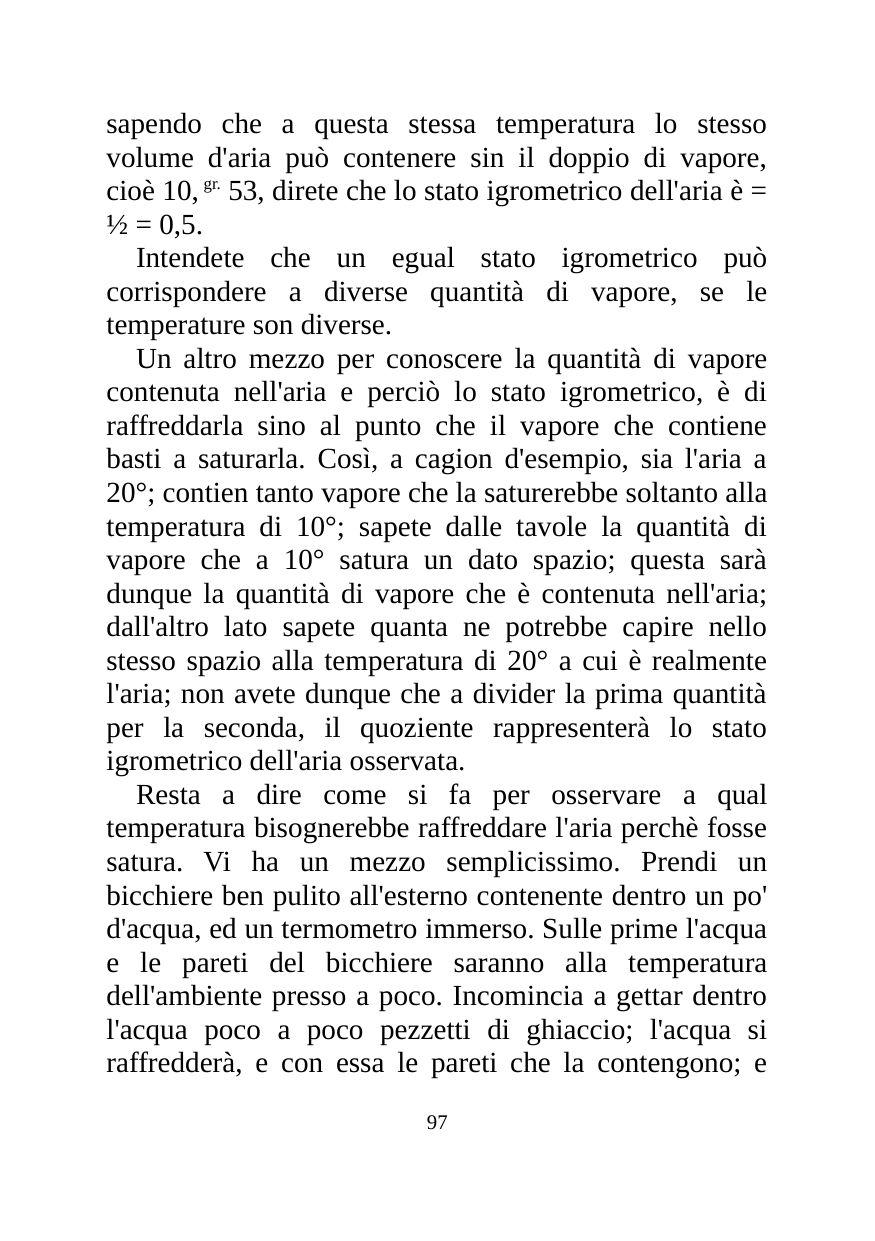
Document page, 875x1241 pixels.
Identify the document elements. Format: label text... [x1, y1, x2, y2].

text Resta a dire come si fa per osservare a qual temperatura bisognerebbe raffreddare l'aria perchè fosse satura. Vi ha un mezzo semplicissimo. Prendi un bicchiere ben pulito all'esterno contenente dentro un po' d'acqua, ed un termometro immerso. Sulle prime l'acqua e le pareti del bicchiere saranno alla temperatura dell'ambiente presso a poco. Incomincia a gettar dentro l'acqua poco a poco pezzetti di ghiaccio; l'acqua si raffredderà, e con essa le pareti che la contengono; e [106, 777, 768, 1079]
text Un altro mezzo per conoscere la quantità di vapore contenuta nell'aria e perciò lo stato igrometrico, è di raffreddarla sino al punto che il vapore che contiene basti a saturarla. Così, a cagion d'esempio, sia l'aria a 20°; contien tanto vapore che la saturerebbe soltanto alla temperatura di 10°; sapete dalle tavole la quantità di vapore che a 10° satura un dato spazio; questa sarà dunque la quantità di vapore che è contenuta nell'aria; dall'altro lato sapete quanta ne potrebbe capire nello stesso spazio alla temperatura di 20° a cui è realmente l'aria; non avete dunque che a divider la prima quantità per la seconda, il quoziente rappresenterà lo stato igrometrico dell'aria osservata. [106, 341, 768, 777]
text Intendete che un egual stato igrometrico può corrispondere a diverse quantità di vapore, se le temperature son diverse. [106, 240, 768, 341]
text sapendo che a questa stessa temperatura lo stesso volume d'aria può contenere sin il doppio di vapore, cioè 10, gr. 53, direte che lo stato igrometrico dell'aria è = ½ = 0,5. [106, 106, 768, 240]
